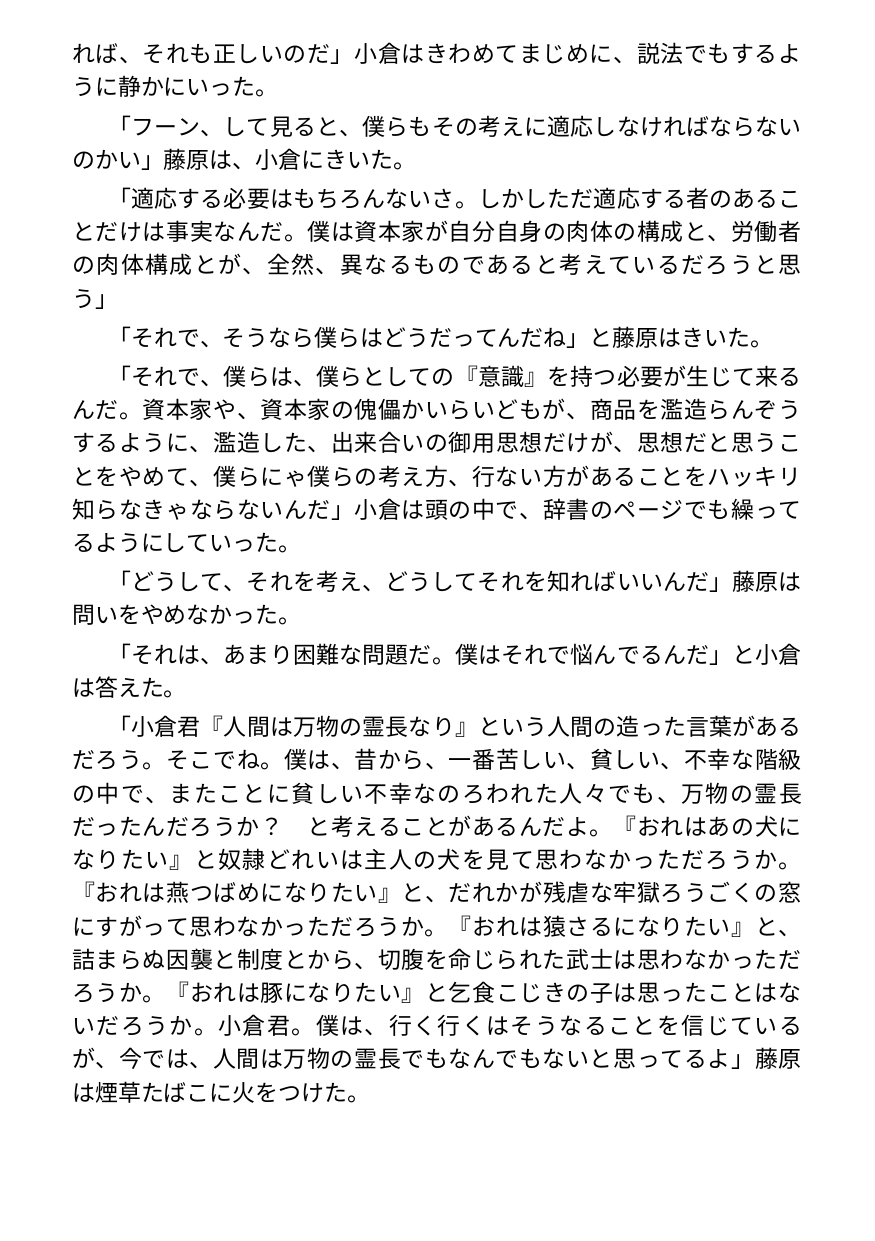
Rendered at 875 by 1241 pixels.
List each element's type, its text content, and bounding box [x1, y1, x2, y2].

text 「それで、僕らは、僕らとしての『意識』を持つ必要が生じて来るんだ。資本家や、資本家の傀儡かいらいどもが、商品を濫造らんぞうするように、濫造した、出来合いの御用思想だけが、思想だと思うことをやめて、僕らにゃ僕らの考え方、行ない方があることをハッキリ知らなきゃならないんだ」小倉は頭の中で、辞書のページでも繰ってるようにしていった。 [72, 359, 802, 558]
text 「どうして、それを考え、どうしてそれを知ればいいんだ」藤原は問いをやめなかった。 [72, 564, 802, 631]
text 「適応する必要はもちろんないさ。しかしただ適応する者のあることだけは事実なんだ。僕は資本家が自分自身の肉体の構成と、労働者の肉体構成とが、全然、異なるものであると考えているだろうと思う」 [72, 181, 802, 314]
text 「それは、あまり困難な問題だ。僕はそれで悩んでるんだ」と小倉は答えた。 [72, 637, 802, 703]
text 「フーン、して見ると、僕らもその考えに適応しなければならないのかい」藤原は、小倉にきいた。 [72, 108, 802, 175]
text 「それで、そうなら僕らはどうだってんだね」と藤原はきいた。 [72, 320, 802, 353]
text 「小倉君『人間は万物の霊長なり』という人間の造った言葉があるだろう。そこでね。僕は、昔から、一番苦しい、貧しい、不幸な階級の中で、またことに貧しい不幸なのろわれた人々でも、万物の霊長だったんだろうか？ と考えることがあるんだよ。『おれはあの犬になりたい』と奴隷どれいは主人の犬を見て思わなかっただろうか。『おれは燕つばめになりたい』と、だれかが残虐な牢獄ろうごくの窓にすがって思わなかっただろうか。『おれは猿さるになりたい』と、詰まらぬ因襲と制度とから、切腹を命じられた武士は思わなかっただろうか。『おれは豚になりたい』と乞食こじきの子は思ったことはないだろうか。小倉君。僕は、行く行くはそうなることを信じているが、今では、人間は万物の霊長でもなんでもないと思ってるよ」藤原は煙草たばこに火をつけた。 [72, 709, 802, 1108]
text れば、それも正しいのだ」小倉はきわめてまじめに、説法でもするように静かにいった。 [72, 36, 802, 102]
